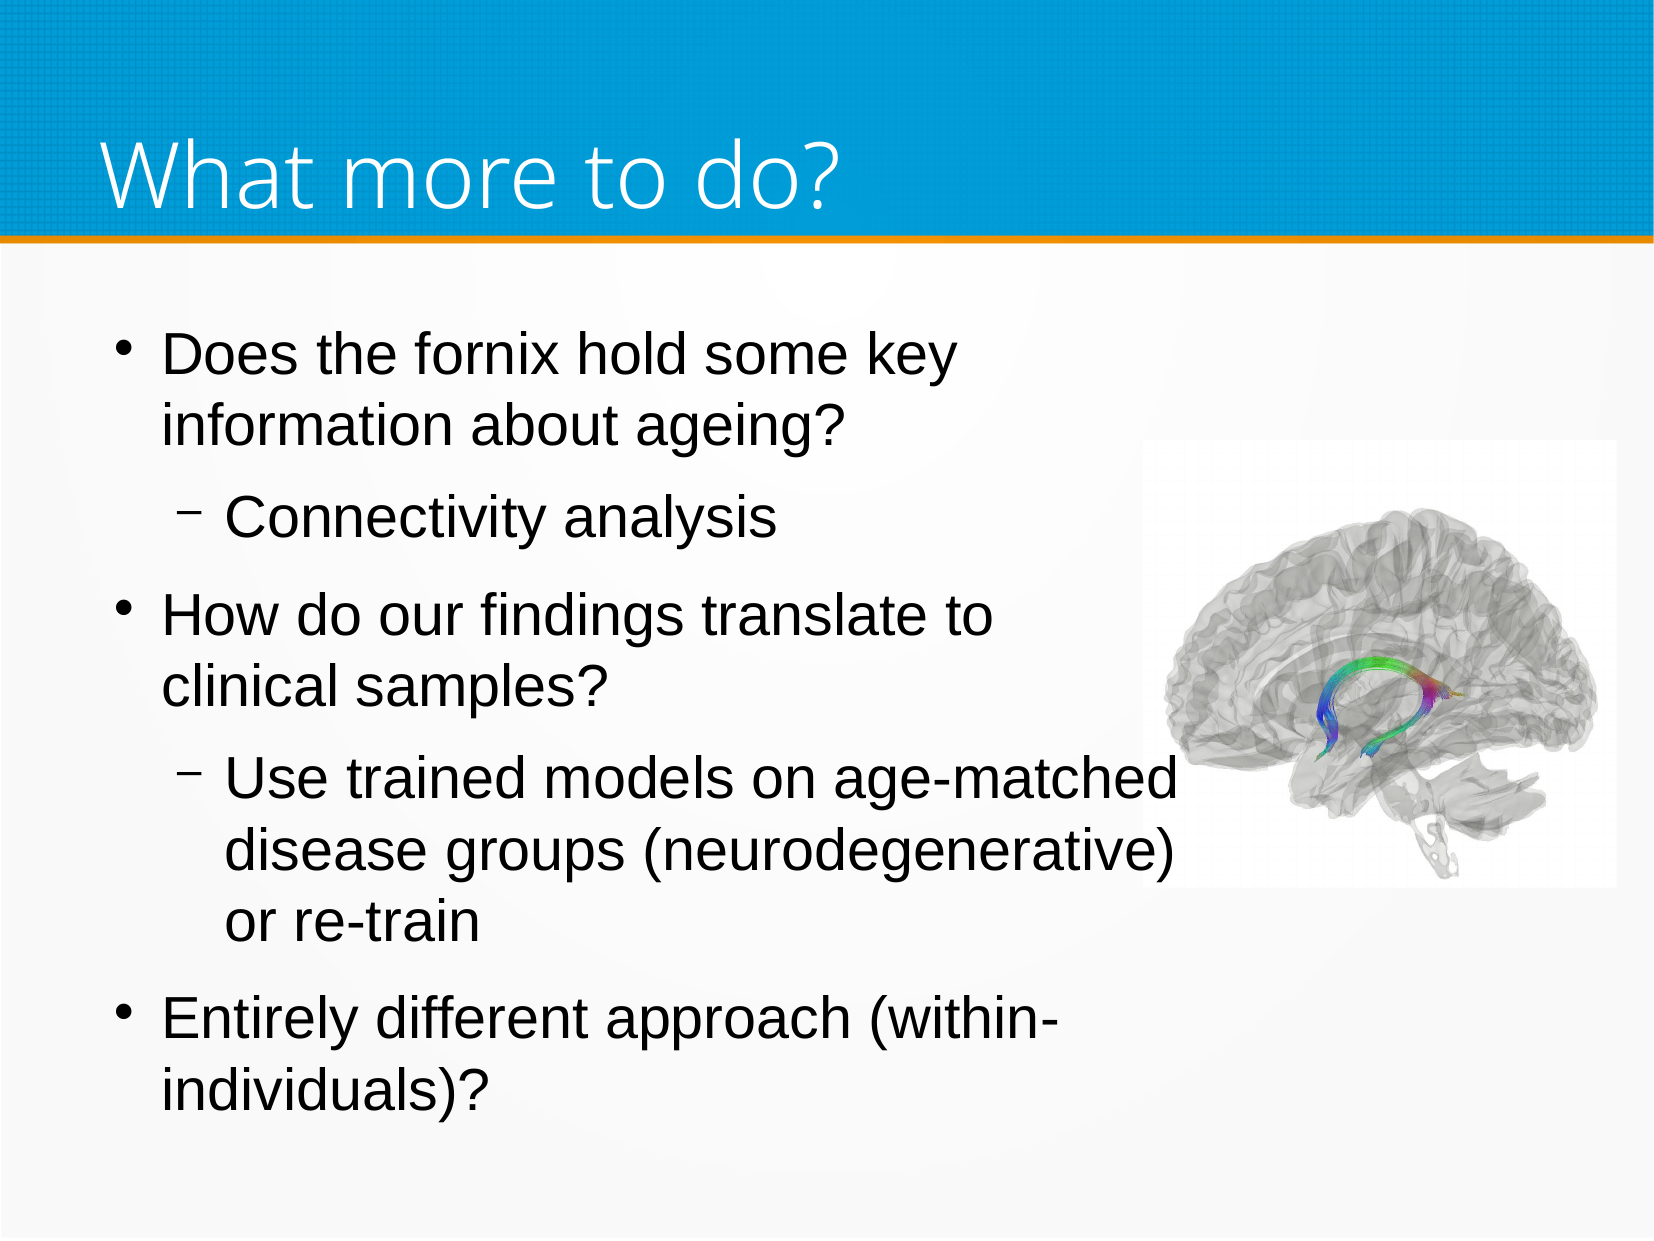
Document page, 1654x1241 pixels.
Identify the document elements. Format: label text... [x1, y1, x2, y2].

list Does the fornix hold some key information about ageing? Connectivity analysis How do our findings translate to clinical samples? Use trained models on age-matched disease groups (neurodegenerative) or re-train Entirely different approach (within-individuals)? [98, 315, 1182, 1122]
title What more to do? [98, 19, 1654, 227]
picture [0, 236, 1654, 1241]
